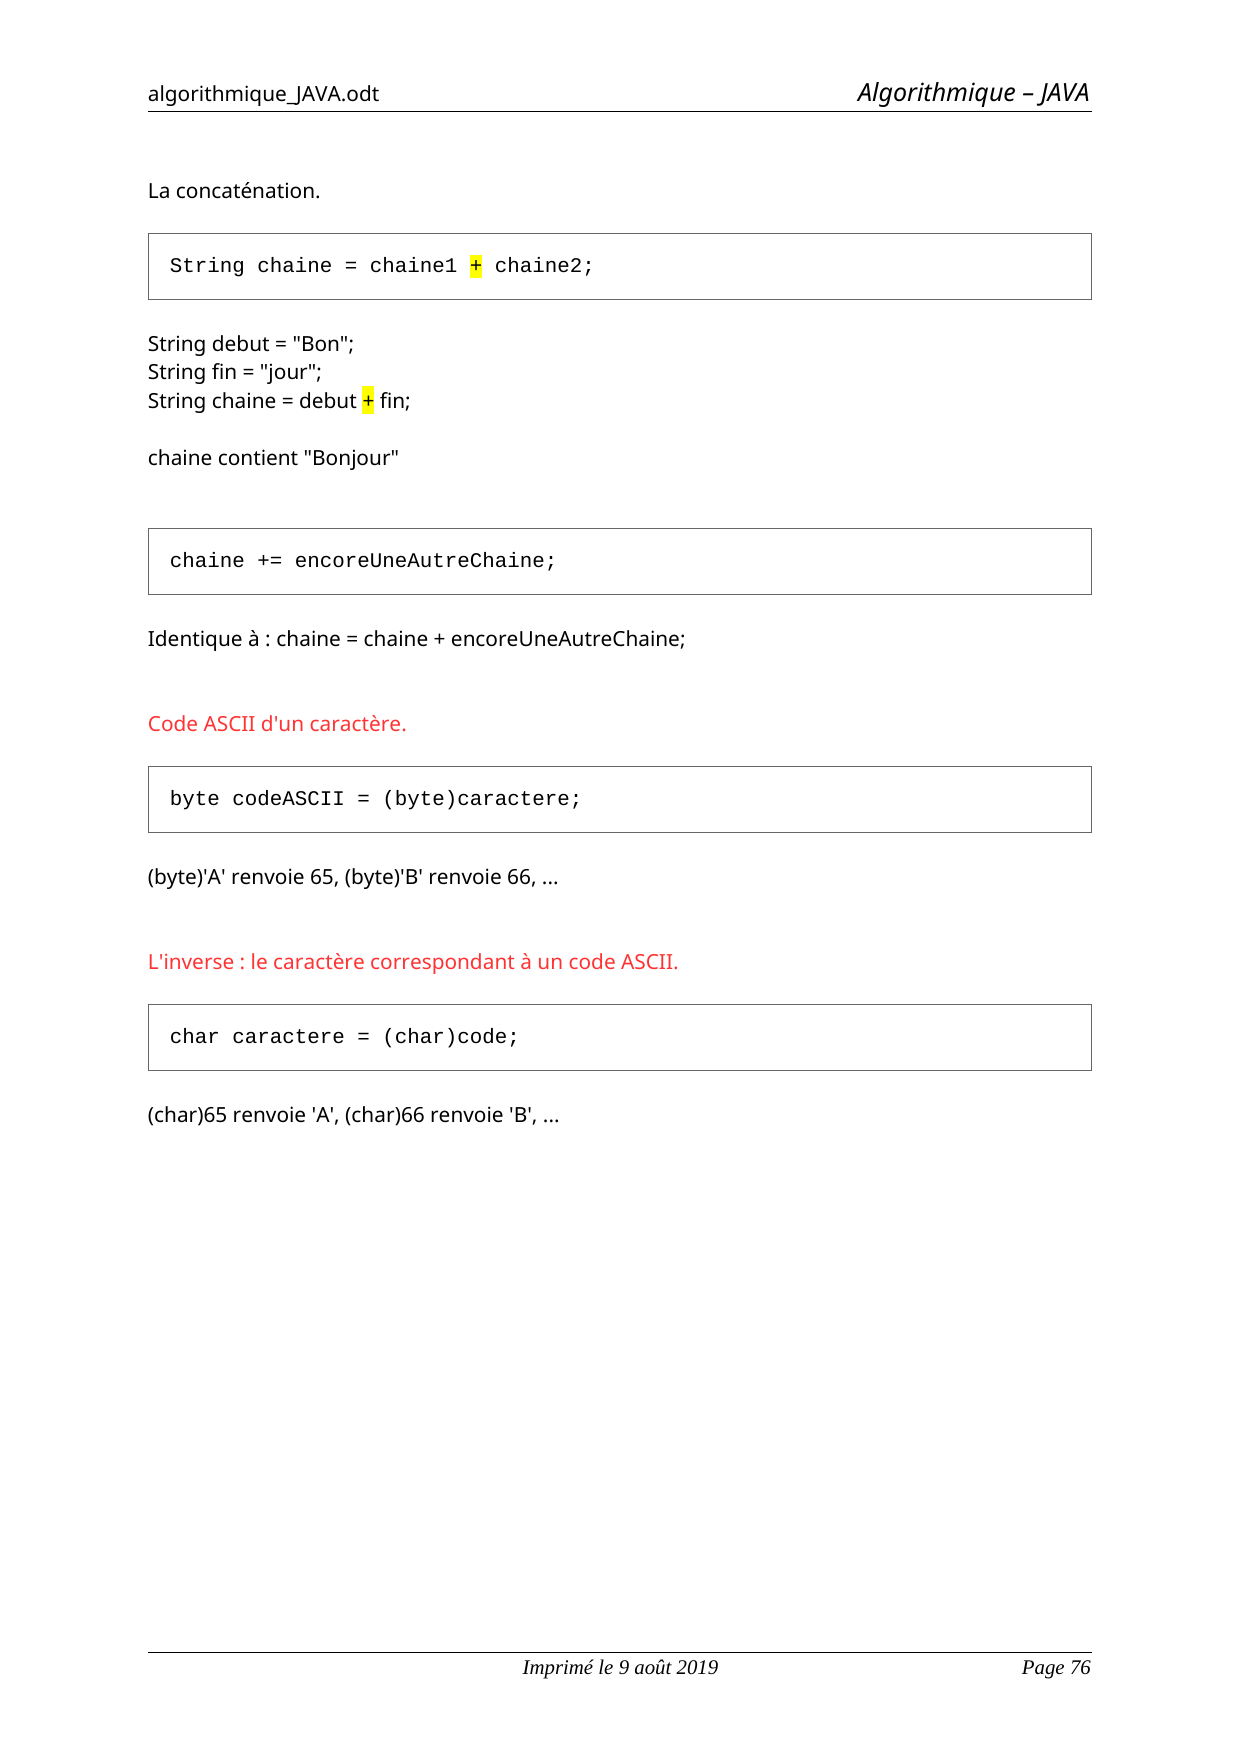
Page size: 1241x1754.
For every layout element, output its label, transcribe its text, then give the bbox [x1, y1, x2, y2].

text String chaine = debut + fin; [148, 386, 1092, 414]
text La concaténation. [148, 176, 1092, 204]
text Identique à : chaine = chaine + encoreUneAutreChaine; [148, 624, 1092, 652]
text Code ASCII d'un caractère. [148, 709, 1092, 737]
text chaine += encoreUneAutreChaine; [149, 529, 1091, 594]
text (char)65 renvoie 'A', (char)66 renvoie 'B', ... [148, 1100, 1092, 1128]
text byte codeASCII = (byte)caractere; [149, 767, 1091, 832]
text char caractere = (char)code; [149, 1005, 1091, 1070]
text L'inverse : le caractère correspondant à un code ASCII. [148, 947, 1092, 976]
text chaine contient "Bonjour" [148, 443, 1092, 471]
text String fin = "jour"; [148, 357, 1092, 386]
text (byte)'A' renvoie 65, (byte)'B' renvoie 66, ... [148, 862, 1092, 890]
text String chaine = chaine1 + chaine2; [149, 234, 1091, 299]
text String debut = "Bon"; [148, 329, 1092, 357]
